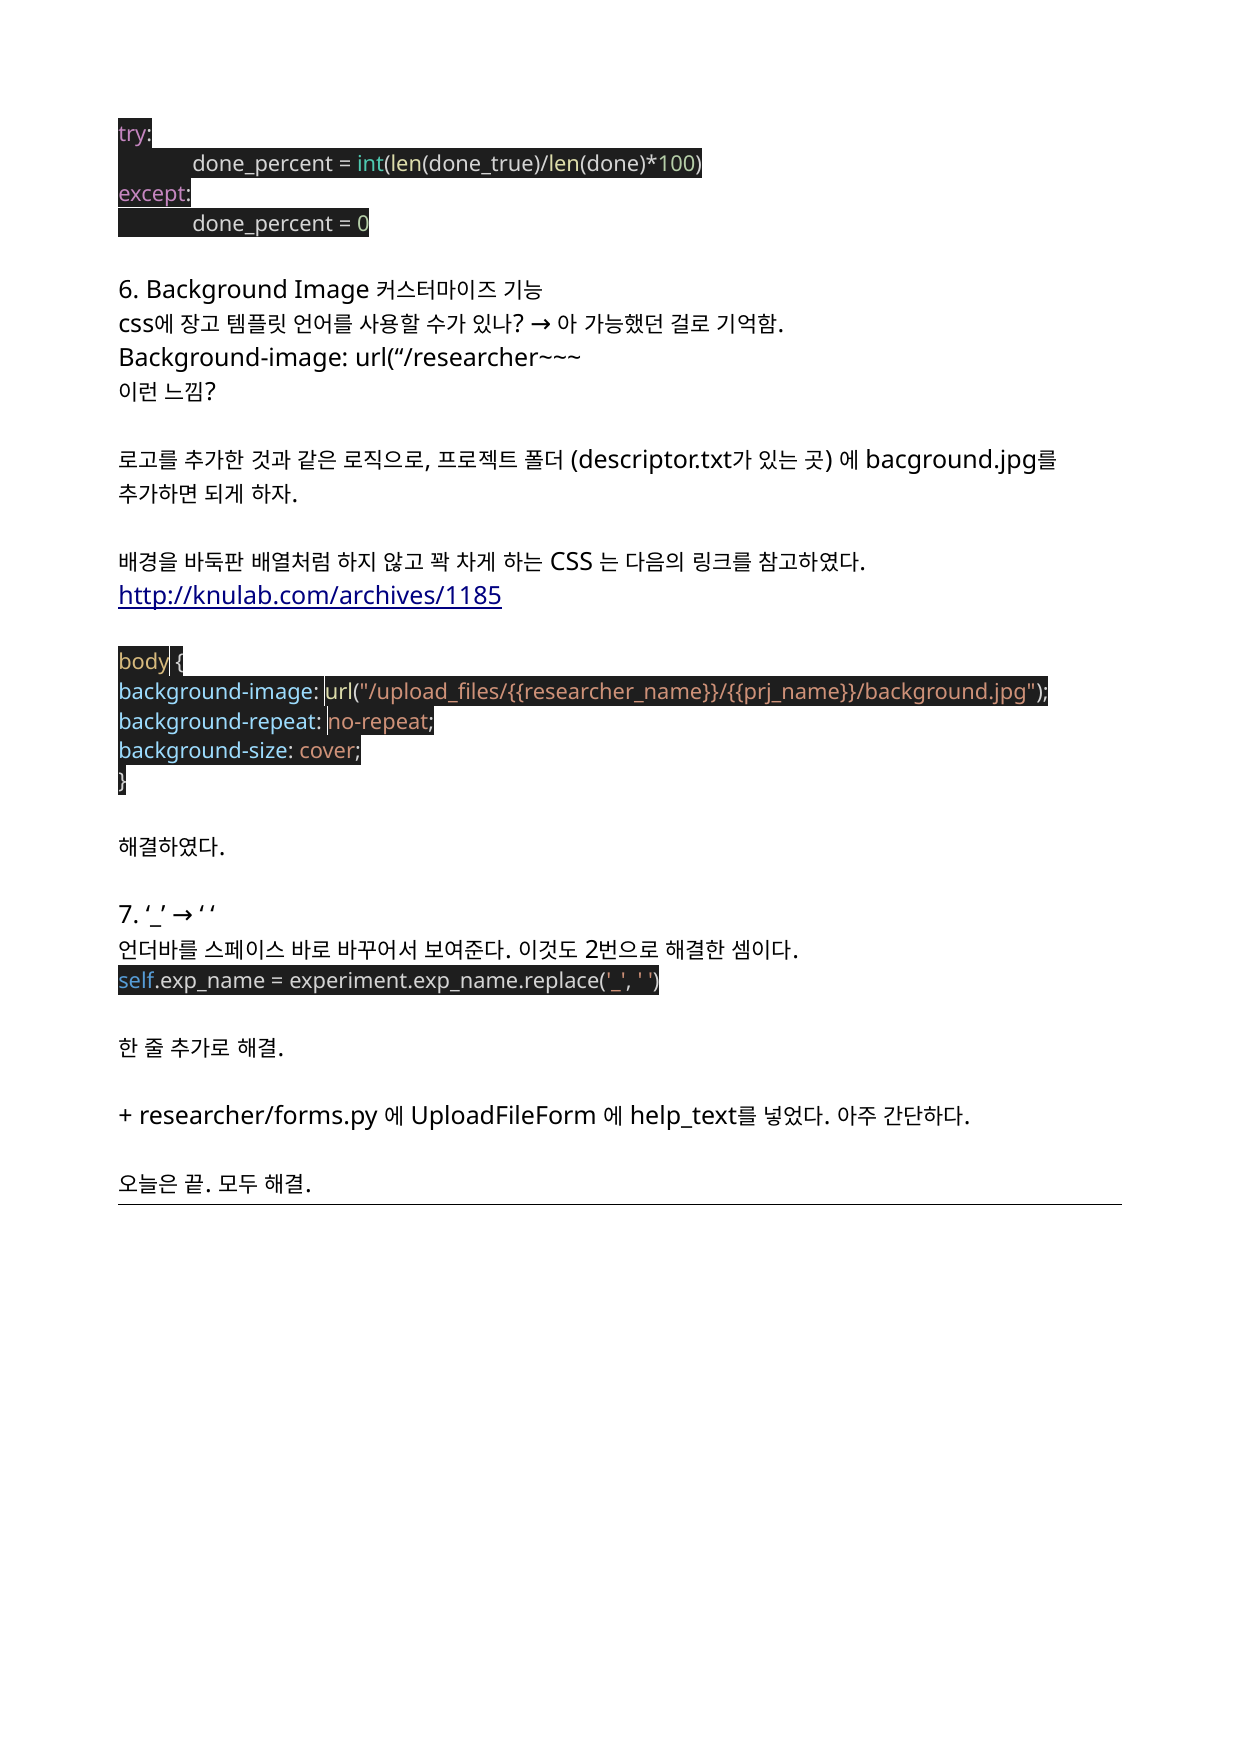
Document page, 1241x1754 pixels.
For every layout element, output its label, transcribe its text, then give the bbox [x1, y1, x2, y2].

text http://knulab.com/archives/1185 [118, 578, 1122, 612]
text 한 줄 추가로 해결. [118, 1029, 1122, 1063]
text 언더바를 스페이스 바로 바꾸어서 보여준다. 이것도 2번으로 해결한 셈이다. [118, 931, 1122, 965]
text 배경을 바둑판 배열처럼 하지 않고 꽉 차게 하는 CSS 는 다음의 링크를 참고하였다. [118, 544, 1122, 578]
text 6. Background Image 커스터마이즈 기능 [118, 271, 1122, 305]
text 오늘은 끝. 모두 해결. [118, 1165, 1122, 1204]
text css에 장고 템플릿 언어를 사용할 수가 있나? → 아 가능했던 걸로 기억함. [118, 305, 1122, 339]
text except: [118, 178, 1122, 207]
text 로고를 추가한 것과 같은 로직으로, 프로젝트 폴더 (descriptor.txt가 있는 곳) 에 bacground.jpg를 추가하면 되게 하자. [118, 442, 1122, 510]
text try: [118, 118, 1122, 148]
text Background-image: url(“/researcher~~~ [118, 339, 1122, 373]
text background-image: url("/upload_files/{{researcher_name}}/{{prj_name}}/background.jpg"); [118, 676, 1122, 706]
text 이런 느낌? [118, 373, 1122, 408]
text background-size: cover; [118, 735, 1122, 765]
text done_percent = int(len(done_true)/len(done)*100) [118, 148, 1122, 178]
text done_percent = 0 [118, 207, 1122, 237]
text self.exp_name = experiment.exp_name.replace('_', ' ') [118, 965, 1122, 995]
text } [118, 765, 1122, 795]
text body { [118, 646, 1122, 676]
text 해결하였다. [118, 829, 1122, 863]
text 7. ‘_’ → ‘ ‘ [118, 897, 1122, 931]
text background-repeat: no-repeat; [118, 706, 1122, 735]
text + researcher/forms.py 에 UploadFileForm 에 help_text를 넣었다. 아주 간단하다. [118, 1097, 1122, 1131]
